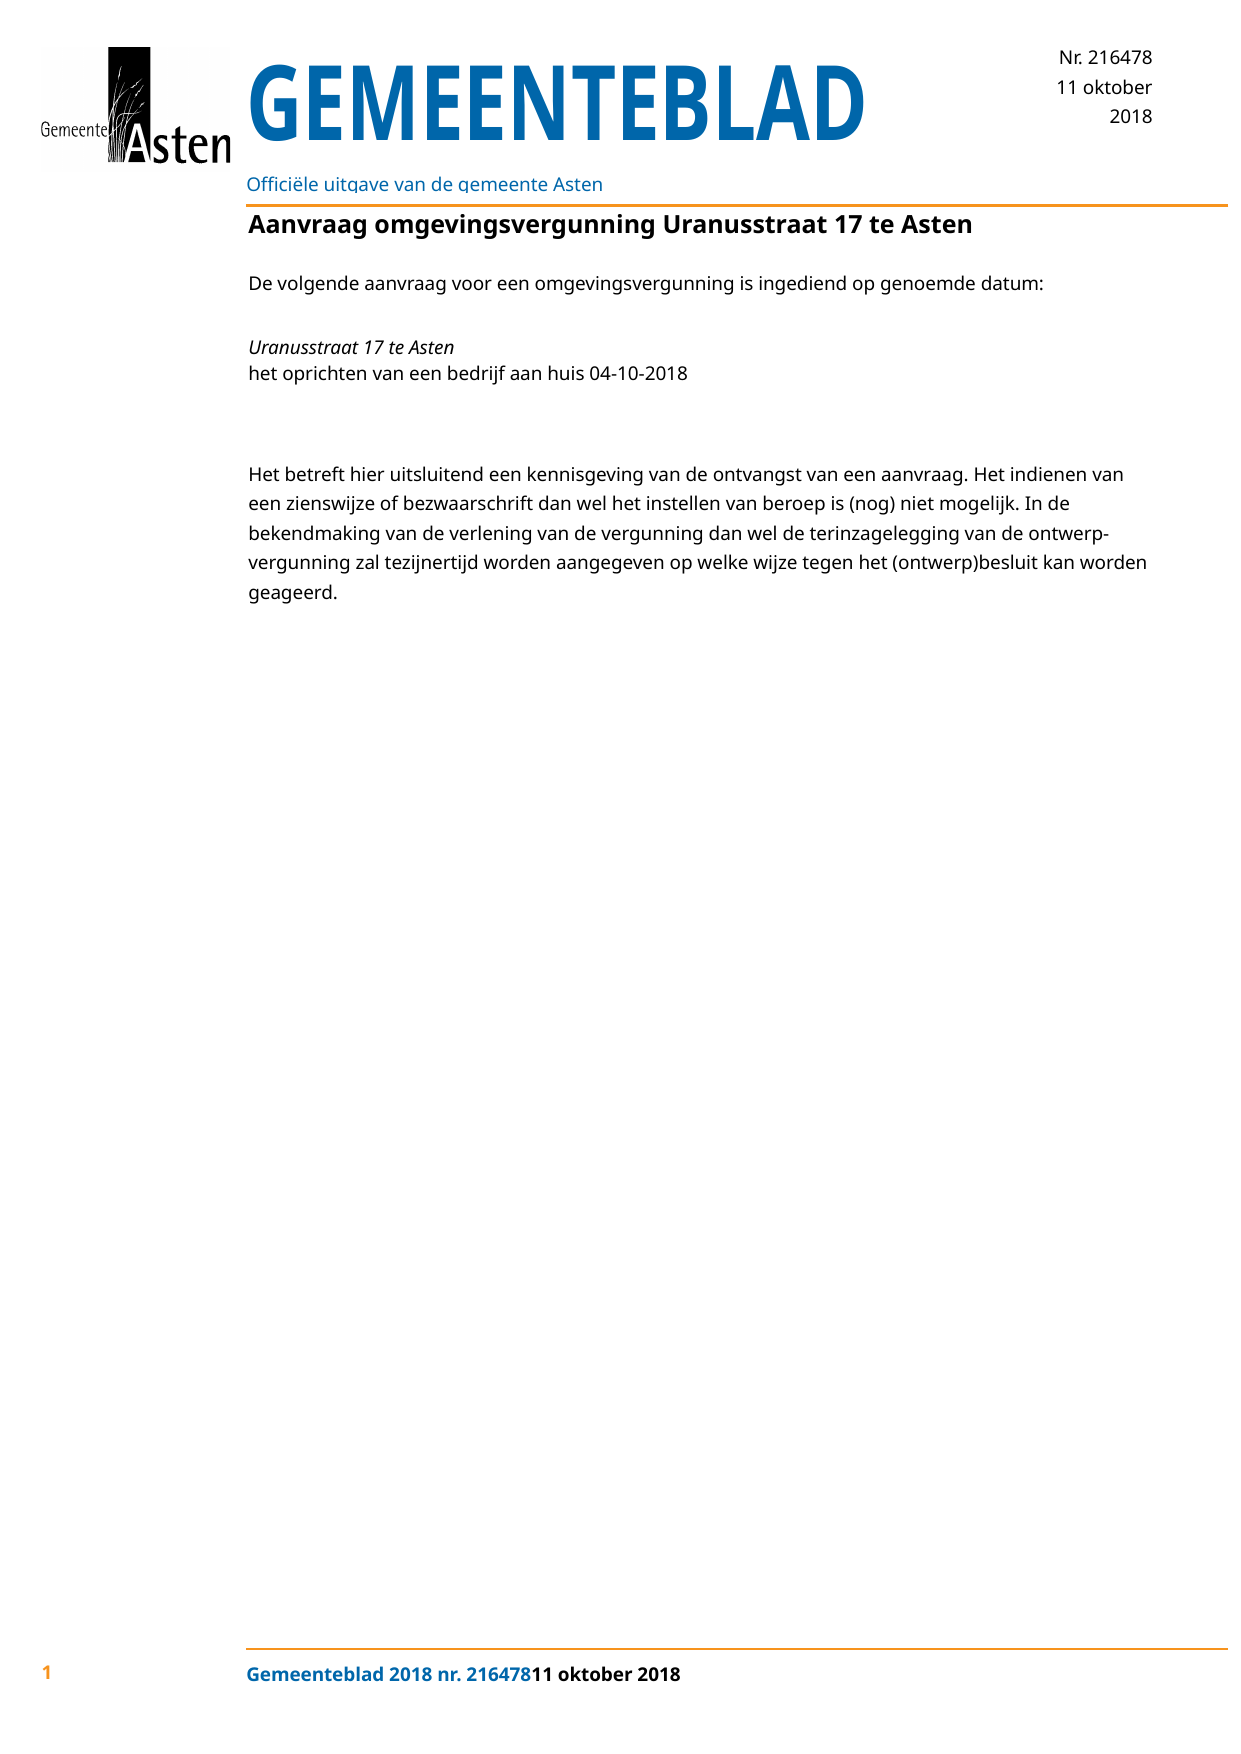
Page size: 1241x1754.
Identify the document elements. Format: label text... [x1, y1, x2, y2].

text Uranusstraat 17 te Asten [248, 334, 1152, 360]
picture [41, 47, 231, 172]
text het oprichten van een bedrijf aan huis 04-10-2018 [248, 360, 1152, 386]
text Het betreft hier uitsluitend een kennisgeving van de ontvangst van een aanvraag. Het indienen van een zienswijze of bezwaarschrift dan wel het instellen van beroep is (nog) niet mogelijk. In de bekendmaking van de verlening van de vergunning dan wel de terinzagelegging van de ontwerp-vergunning zal tezijnertijd worden aangegeven op welke wijze tegen het (ontwerp)besluit kan worden geageerd. [248, 461, 1152, 605]
text De volgende aanvraag voor een omgevingsvergunning is ingediend op genoemde datum: [248, 270, 1152, 296]
text Aanvraag omgevingsvergunning Uranusstraat 17 te Asten [248, 207, 1152, 241]
